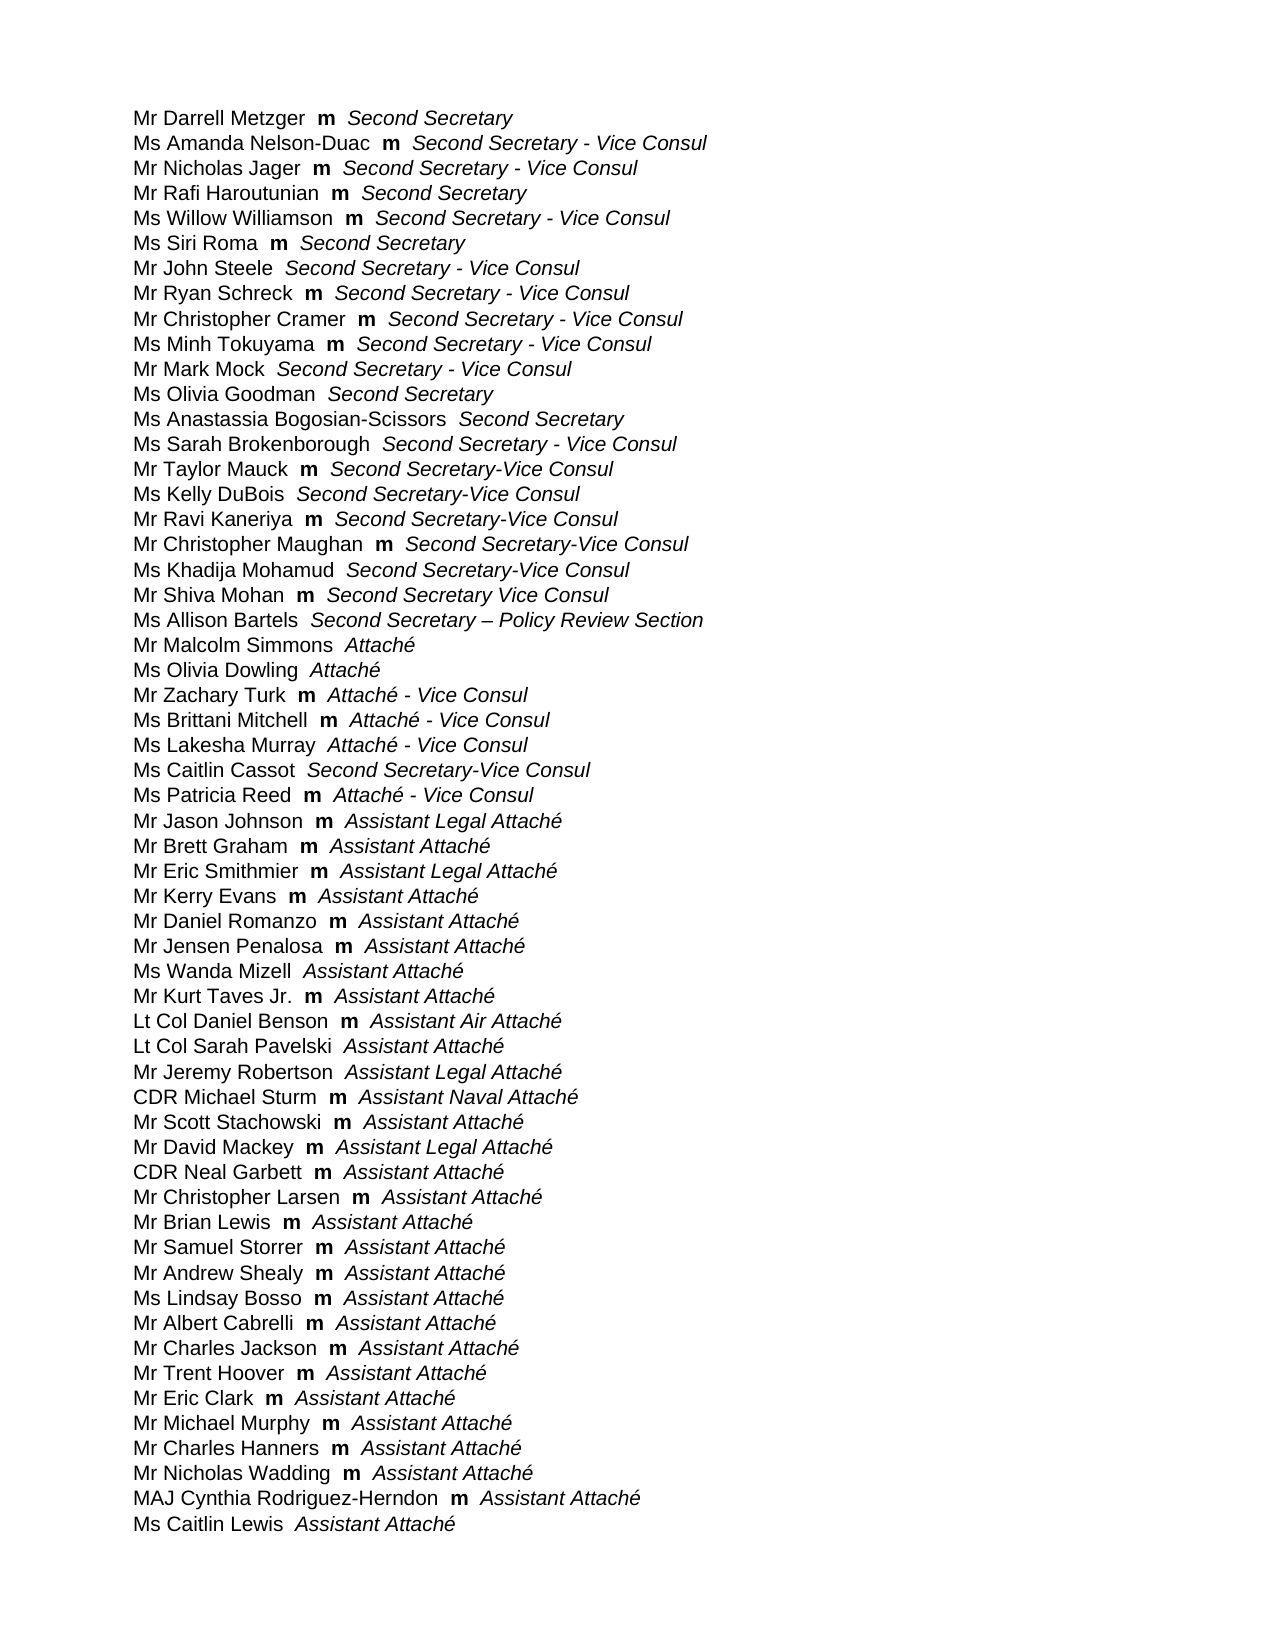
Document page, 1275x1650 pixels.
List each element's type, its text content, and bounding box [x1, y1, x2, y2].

text CDR Neal Garbett m Assistant Attaché [133, 1160, 1181, 1184]
text Mr Malcolm Simmons Attaché [133, 633, 1181, 657]
text Mr Charles Jackson m Assistant Attaché [133, 1336, 1181, 1359]
text Ms Patricia Reed m Attaché - Vice Consul [133, 783, 1181, 807]
text Mr Shiva Mohan m Second Secretary Vice Consul [133, 582, 1181, 606]
text Mr Eric Clark m Assistant Attaché [133, 1386, 1181, 1410]
text Mr Ryan Schreck m Second Secretary - Vice Consul [133, 281, 1181, 305]
text Mr Albert Cabrelli m Assistant Attaché [133, 1311, 1181, 1334]
text Ms Sarah Brokenborough Second Secretary - Vice Consul [133, 432, 1181, 456]
text Mr Christopher Larsen m Assistant Attaché [133, 1185, 1181, 1209]
text Ms Lakesha Murray Attaché - Vice Consul [133, 733, 1181, 757]
text Mr Samuel Storrer m Assistant Attaché [133, 1235, 1181, 1259]
text Ms Caitlin Lewis Assistant Attaché [133, 1511, 1181, 1535]
text Mr Rafi Haroutunian m Second Secretary [133, 181, 1181, 205]
text Mr Michael Murphy m Assistant Attaché [133, 1411, 1181, 1435]
text Mr Jeremy Robertson Assistant Legal Attaché [133, 1059, 1181, 1083]
text Mr Mark Mock Second Secretary - Vice Consul [133, 357, 1181, 381]
text Mr Christopher Maughan m Second Secretary-Vice Consul [133, 532, 1181, 556]
text Mr Taylor Mauck m Second Secretary-Vice Consul [133, 457, 1181, 481]
text Ms Siri Roma m Second Secretary [133, 231, 1181, 255]
text Mr David Mackey m Assistant Legal Attaché [133, 1135, 1181, 1159]
text Mr Charles Hanners m Assistant Attaché [133, 1436, 1181, 1460]
text Mr Eric Smithmier m Assistant Legal Attaché [133, 859, 1181, 883]
text Mr Jensen Penalosa m Assistant Attaché [133, 934, 1181, 958]
text Ms Willow Williamson m Second Secretary - Vice Consul [133, 206, 1181, 230]
text Mr Darrell Metzger m Second Secretary [133, 106, 1181, 129]
text Mr Nicholas Jager m Second Secretary - Vice Consul [133, 156, 1181, 180]
text Ms Kelly DuBois Second Secretary-Vice Consul [133, 482, 1181, 506]
text Mr Brett Graham m Assistant Attaché [133, 833, 1181, 857]
text Mr Jason Johnson m Assistant Legal Attaché [133, 808, 1181, 832]
text Mr Daniel Romanzo m Assistant Attaché [133, 909, 1181, 933]
text Ms Minh Tokuyama m Second Secretary - Vice Consul [133, 331, 1181, 355]
text Ms Khadija Mohamud Second Secretary-Vice Consul [133, 557, 1181, 581]
text Ms Amanda Nelson-Duac m Second Secretary - Vice Consul [133, 131, 1181, 154]
text Ms Anastassia Bogosian-Scissors Second Secretary [133, 407, 1181, 431]
text Mr Trent Hoover m Assistant Attaché [133, 1361, 1181, 1385]
text Mr Scott Stachowski m Assistant Attaché [133, 1110, 1181, 1134]
text CDR Michael Sturm m Assistant Naval Attaché [133, 1084, 1181, 1108]
text Mr Kerry Evans m Assistant Attaché [133, 884, 1181, 908]
text Ms Olivia Goodman Second Secretary [133, 382, 1181, 406]
text Lt Col Daniel Benson m Assistant Air Attaché [133, 1009, 1181, 1033]
text Ms Lindsay Bosso m Assistant Attaché [133, 1285, 1181, 1309]
text Mr John Steele Second Secretary - Vice Consul [133, 256, 1181, 280]
text Mr Zachary Turk m Attaché - Vice Consul [133, 683, 1181, 707]
text Ms Caitlin Cassot Second Secretary-Vice Consul [133, 758, 1181, 782]
text Ms Olivia Dowling Attaché [133, 658, 1181, 682]
text Mr Andrew Shealy m Assistant Attaché [133, 1260, 1181, 1284]
text Lt Col Sarah Pavelski Assistant Attaché [133, 1034, 1181, 1058]
text Mr Brian Lewis m Assistant Attaché [133, 1210, 1181, 1234]
text Mr Nicholas Wadding m Assistant Attaché [133, 1461, 1181, 1485]
text Mr Kurt Taves Jr. m Assistant Attaché [133, 984, 1181, 1008]
text Ms Wanda Mizell Assistant Attaché [133, 959, 1181, 983]
text Ms Brittani Mitchell m Attaché - Vice Consul [133, 708, 1181, 732]
text MAJ Cynthia Rodriguez-Herndon m Assistant Attaché [133, 1486, 1181, 1510]
text Mr Christopher Cramer m Second Secretary - Vice Consul [133, 306, 1181, 330]
text Ms Allison Bartels Second Secretary – Policy Review Section [133, 608, 1181, 632]
text Mr Ravi Kaneriya m Second Secretary-Vice Consul [133, 507, 1181, 531]
